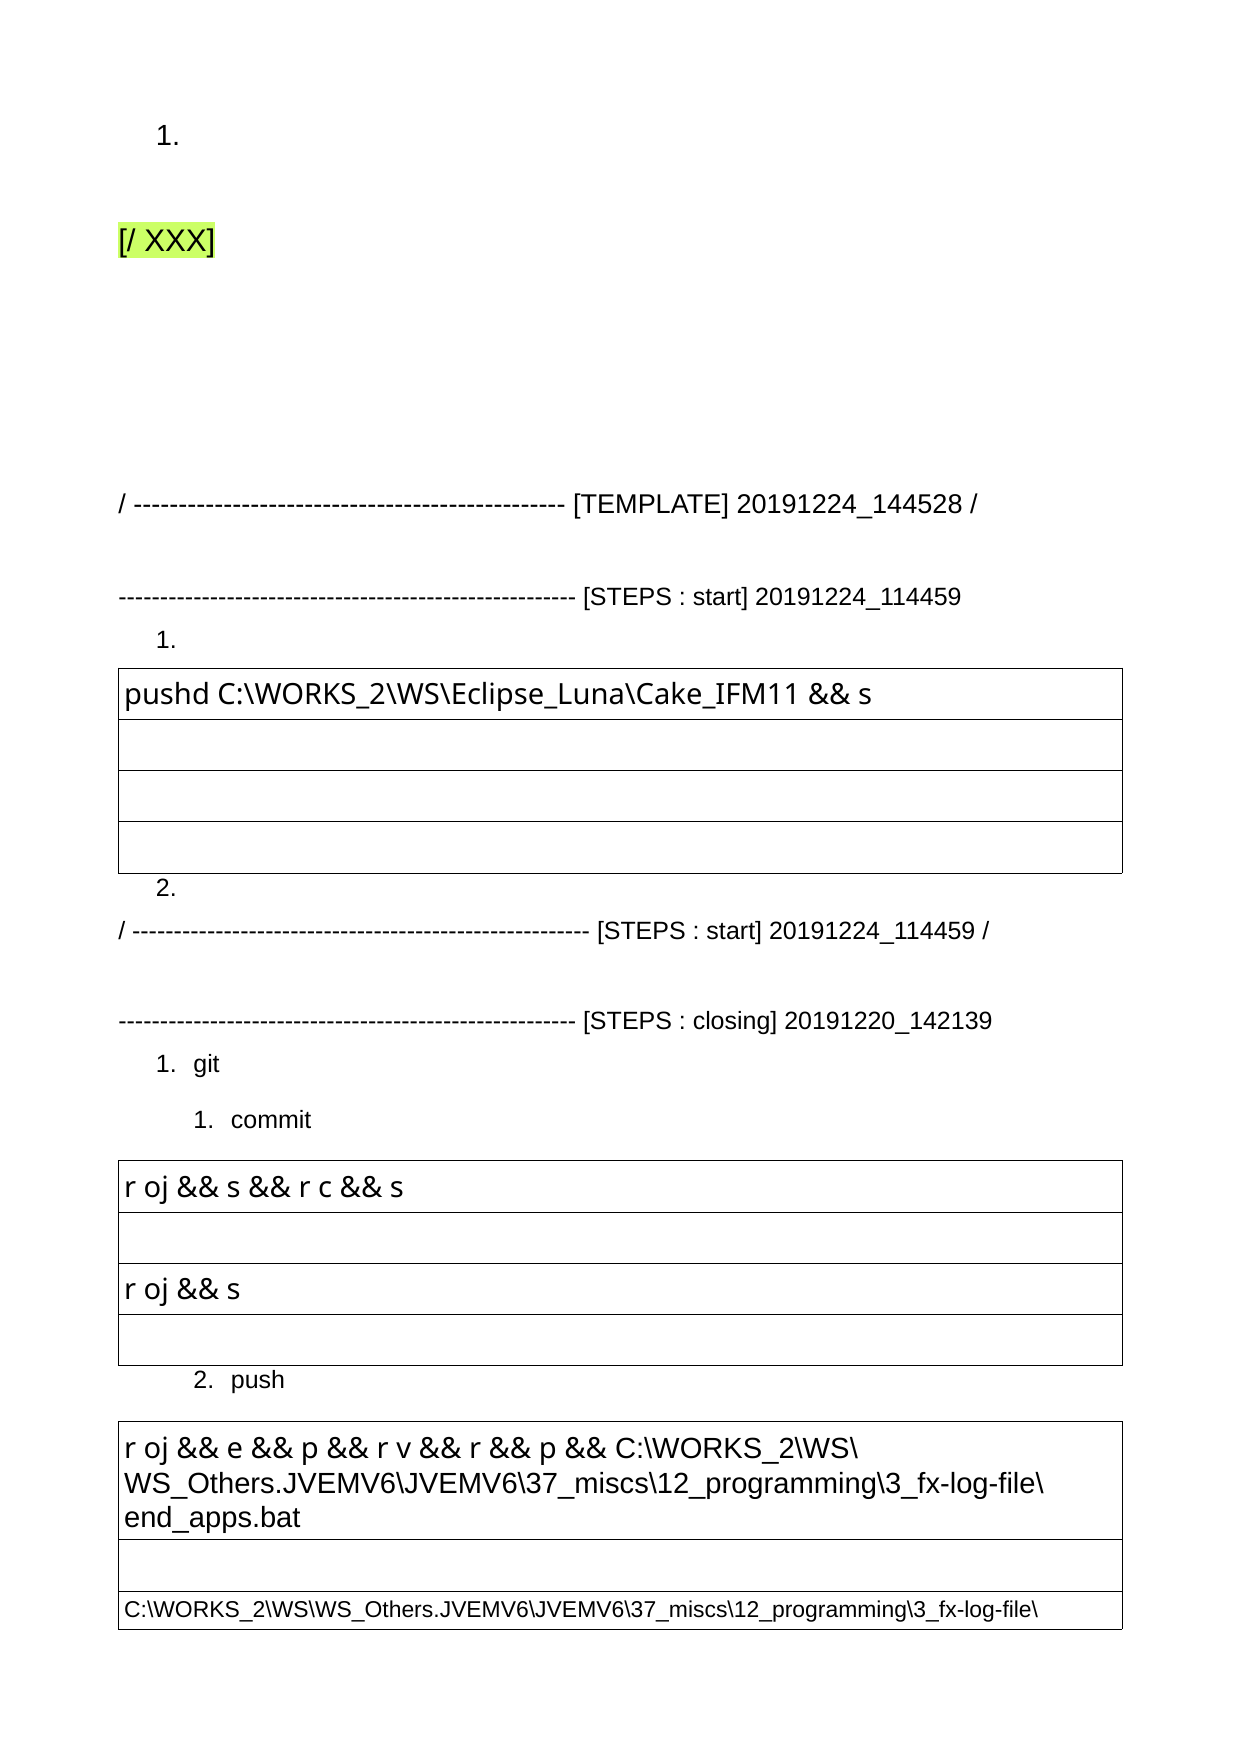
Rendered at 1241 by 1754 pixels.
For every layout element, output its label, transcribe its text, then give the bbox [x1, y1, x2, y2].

table_cell [119, 1213, 1122, 1263]
table_cell [119, 771, 1122, 821]
table_cell [119, 1315, 1122, 1365]
table_header r oj && e && p && r v && r && p && C:\WORKS_2\WS\WS_Others.JVEMV6\JVEMV6\37_miscs\12_programming\3_fx-log-file\end_apps.bat [119, 1422, 1122, 1539]
text ------------------------------------------------------- [STEPS : start] 20191224_114459 [118, 581, 1122, 610]
list git [156, 1049, 1122, 1078]
table_header pushd C:\WORKS_2\WS\Eclipse_Luna\Cake_IFM11 && s [119, 669, 1122, 719]
text ------------------------------------------------------- [STEPS : closing] 20191220_142139 [118, 1006, 1122, 1035]
text [/ XXX] [118, 168, 1122, 258]
table_cell r oj && s [119, 1264, 1122, 1314]
text / ------------------------------------------------------- [STEPS : start] 20191224_114459 / [118, 916, 1122, 945]
table_header r oj && s && r c && s [119, 1161, 1122, 1212]
table_cell [119, 1540, 1122, 1591]
list push [193, 1366, 1122, 1394]
table_cell [119, 720, 1122, 770]
list commit [193, 1105, 1122, 1133]
table_cell [119, 822, 1122, 873]
table_cell C:\WORKS_2\WS\WS_Others.JVEMV6\JVEMV6\37_miscs\12_programming\3_fx-log-file\ [119, 1592, 1122, 1628]
text / ------------------------------------------------ [TEMPLATE] 20191224_144528 / [118, 488, 1122, 519]
